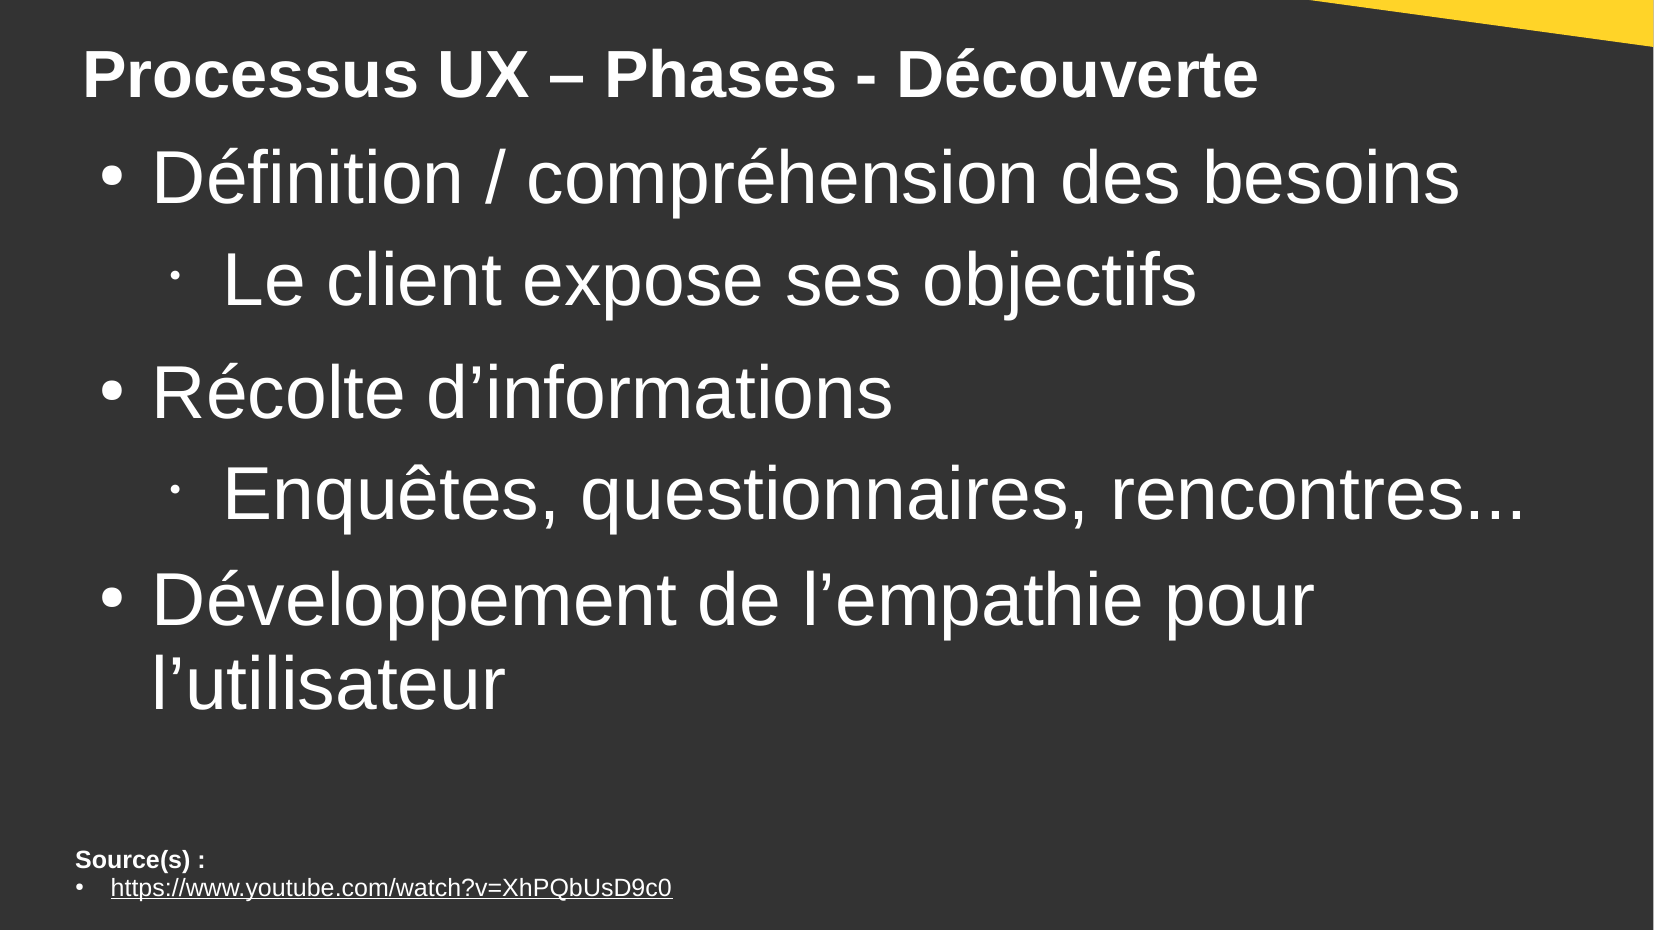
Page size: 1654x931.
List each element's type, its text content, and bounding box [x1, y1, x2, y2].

title Processus UX – Phases - Découverte [82, 37, 1571, 114]
text_box [1309, 0, 1654, 48]
text_box Source(s) : https://www.youtube.com/watch?v=XhPQbUsD9c0 [60, 838, 1546, 931]
list Définition / compréhension des besoins Le client expose ses objectifs Récolte d’informations Enquêtes, questionnaires, rencontres... Développement de l’empathie pour l’utilisateur [80, 135, 1620, 827]
